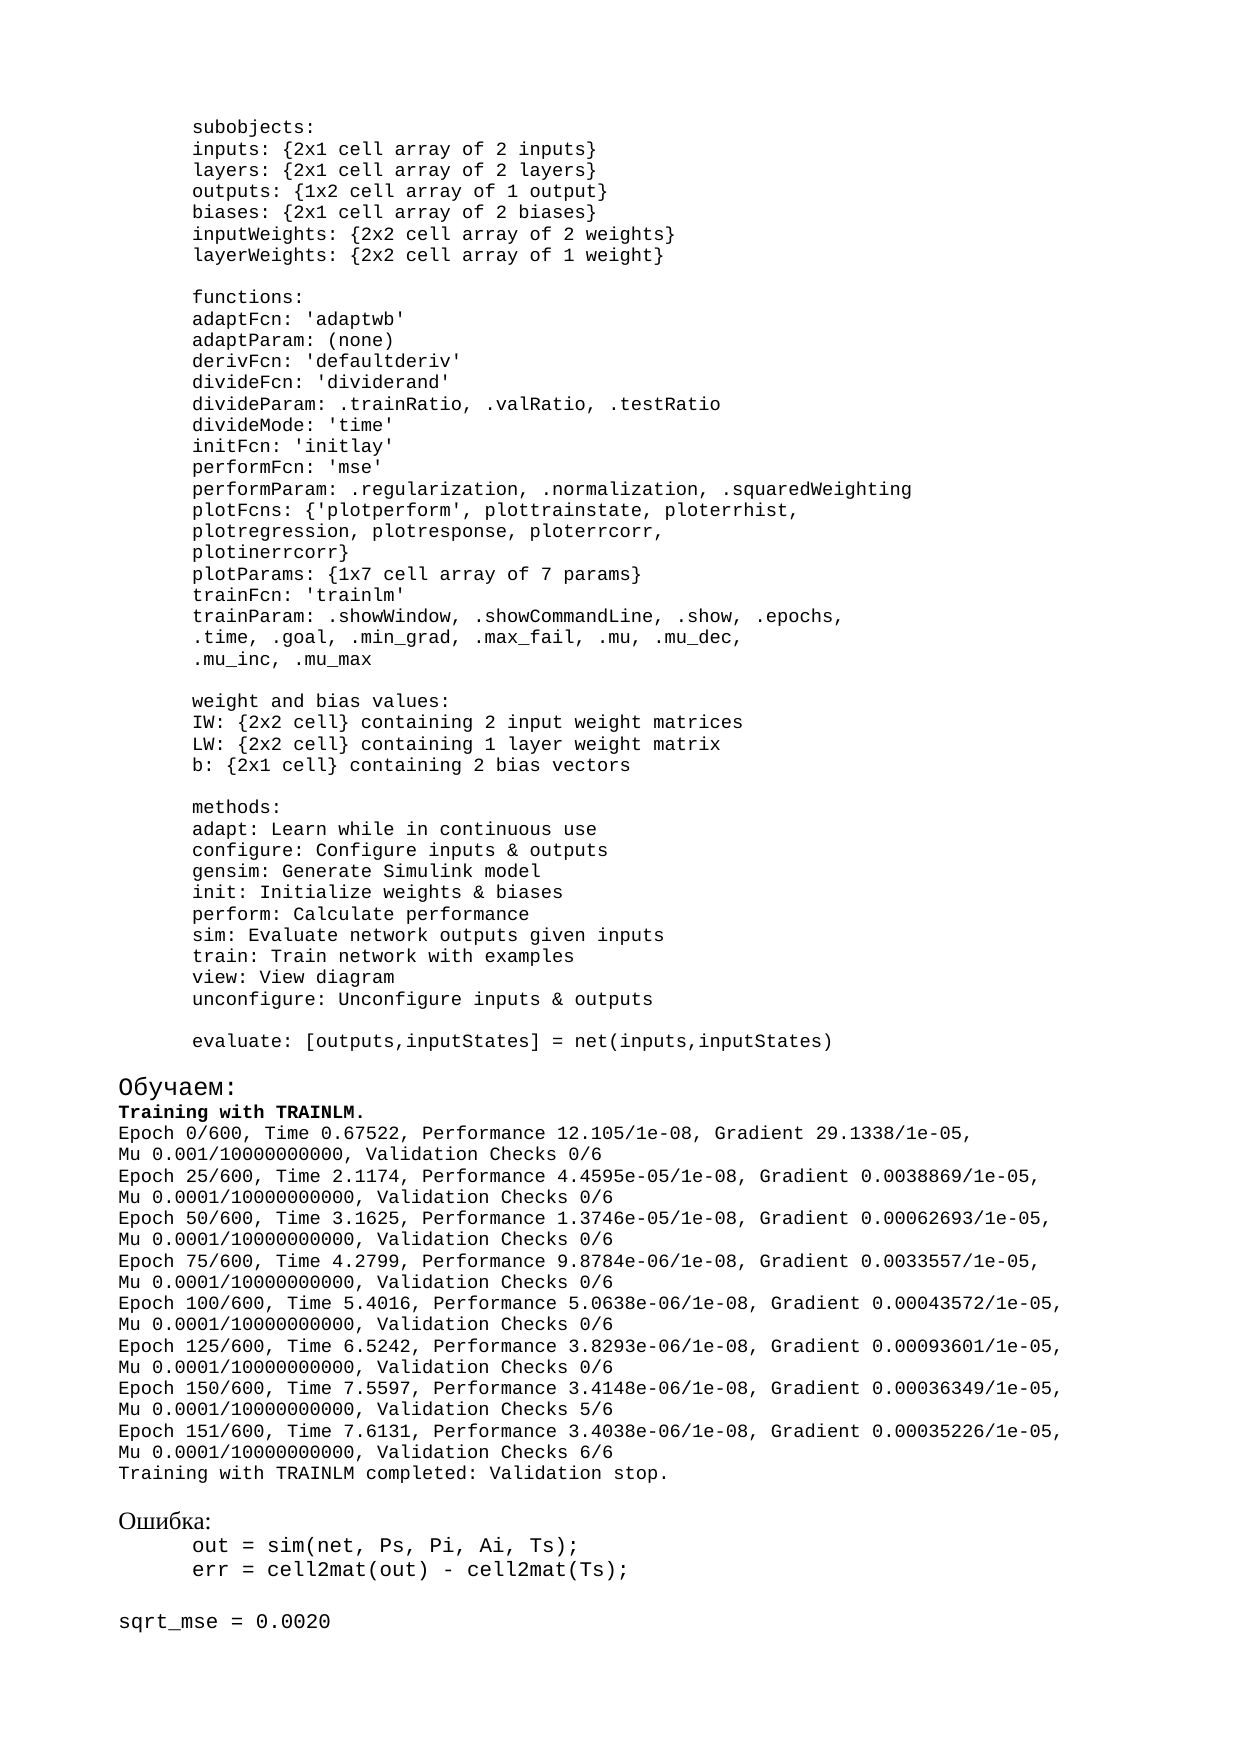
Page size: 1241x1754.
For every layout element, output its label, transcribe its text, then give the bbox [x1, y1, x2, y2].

text inputs: {2x1 cell array of 2 inputs} [192, 139, 1122, 161]
text .mu_inc, .mu_max [192, 649, 1122, 671]
text plotFcns: {'plotperform', plottrainstate, ploterrhist, [192, 501, 1122, 522]
text Epoch 50/600, Time 3.1625, Performance 1.3746e-05/1e-08, Gradient 0.00062693/1e-05, [118, 1209, 1122, 1230]
text divideParam: .trainRatio, .valRatio, .testRatio [192, 394, 1122, 416]
text outputs: {1x2 cell array of 1 output} [192, 182, 1122, 203]
text Mu 0.001/10000000000, Validation Checks 0/6 [118, 1145, 1122, 1166]
text evaluate: [outputs,inputStates] = net(inputs,inputStates) [192, 1032, 1122, 1053]
text Mu 0.0001/10000000000, Validation Checks 6/6 [118, 1443, 1122, 1464]
text divideFcn: 'dividerand' [192, 373, 1122, 394]
text trainParam: .showWindow, .showCommandLine, .show, .epochs, [192, 607, 1122, 628]
text Epoch 100/600, Time 5.4016, Performance 5.0638e-06/1e-08, Gradient 0.00043572/1e-05, [118, 1294, 1122, 1315]
text plotregression, plotresponse, ploterrcorr, [192, 522, 1122, 543]
text Epoch 125/600, Time 6.5242, Performance 3.8293e-06/1e-08, Gradient 0.00093601/1e-05, [118, 1336, 1122, 1358]
text Mu 0.0001/10000000000, Validation Checks 0/6 [118, 1230, 1122, 1251]
text Mu 0.0001/10000000000, Validation Checks 5/6 [118, 1400, 1122, 1421]
text gensim: Generate Simulink model [192, 862, 1122, 883]
text sqrt_mse = 0.0020 [118, 1611, 1122, 1635]
text view: View diagram [192, 968, 1122, 989]
text .time, .goal, .min_grad, .max_fail, .mu, .mu_dec, [192, 628, 1122, 649]
text configure: Configure inputs & outputs [192, 841, 1122, 862]
text layerWeights: {2x2 cell array of 1 weight} [192, 246, 1122, 267]
text Обучаем: [118, 1074, 1122, 1103]
text derivFcn: 'defaultderiv' [192, 352, 1122, 373]
text inputWeights: {2x2 cell array of 2 weights} [192, 224, 1122, 246]
text layers: {2x1 cell array of 2 layers} [192, 161, 1122, 182]
text Mu 0.0001/10000000000, Validation Checks 0/6 [118, 1188, 1122, 1209]
text err = cell2mat(out) - cell2mat(Ts); [192, 1559, 1122, 1582]
text Mu 0.0001/10000000000, Validation Checks 0/6 [118, 1315, 1122, 1336]
text adaptFcn: 'adaptwb' [192, 309, 1122, 331]
text subobjects: [192, 118, 1122, 139]
text Mu 0.0001/10000000000, Validation Checks 0/6 [118, 1273, 1122, 1294]
text trainFcn: 'trainlm' [192, 586, 1122, 607]
text IW: {2x2 cell} containing 2 input weight matrices [192, 713, 1122, 734]
text perform: Calculate performance [192, 904, 1122, 926]
text functions: [192, 288, 1122, 309]
text adaptParam: (none) [192, 331, 1122, 352]
text Training with TRAINLM completed: Validation stop. [118, 1464, 1122, 1485]
text train: Train network with examples [192, 947, 1122, 968]
text Epoch 151/600, Time 7.6131, Performance 3.4038e-06/1e-08, Gradient 0.00035226/1e-05, [118, 1421, 1122, 1443]
text plotParams: {1x7 cell array of 7 params} [192, 564, 1122, 586]
text divideMode: 'time' [192, 416, 1122, 437]
text b: {2x1 cell} containing 2 bias vectors [192, 756, 1122, 777]
text adapt: Learn while in continuous use [192, 819, 1122, 841]
text Training with TRAINLM. [118, 1103, 1122, 1124]
text plotinerrcorr} [192, 543, 1122, 564]
text LW: {2x2 cell} containing 1 layer weight matrix [192, 734, 1122, 756]
text biases: {2x1 cell array of 2 biases} [192, 203, 1122, 224]
text methods: [192, 798, 1122, 819]
text unconfigure: Unconfigure inputs & outputs [192, 989, 1122, 1011]
text sim: Evaluate network outputs given inputs [192, 926, 1122, 947]
text performParam: .regularization, .normalization, .squaredWeighting [192, 479, 1122, 501]
text Epoch 75/600, Time 4.2799, Performance 9.8784e-06/1e-08, Gradient 0.0033557/1e-05, [118, 1251, 1122, 1273]
text init: Initialize weights & biases [192, 883, 1122, 904]
text weight and bias values: [192, 692, 1122, 713]
text Epoch 25/600, Time 2.1174, Performance 4.4595e-05/1e-08, Gradient 0.0038869/1e-05, [118, 1166, 1122, 1188]
text performFcn: 'mse' [192, 458, 1122, 479]
text Ошибка: [118, 1506, 1122, 1535]
text initFcn: 'initlay' [192, 437, 1122, 458]
text Epoch 0/600, Time 0.67522, Performance 12.105/1e-08, Gradient 29.1338/1e-05, [118, 1124, 1122, 1145]
text Mu 0.0001/10000000000, Validation Checks 0/6 [118, 1358, 1122, 1379]
text out = sim(net, Ps, Pi, Ai, Ts); [192, 1535, 1122, 1559]
text Epoch 150/600, Time 7.5597, Performance 3.4148e-06/1e-08, Gradient 0.00036349/1e-05, [118, 1379, 1122, 1400]
